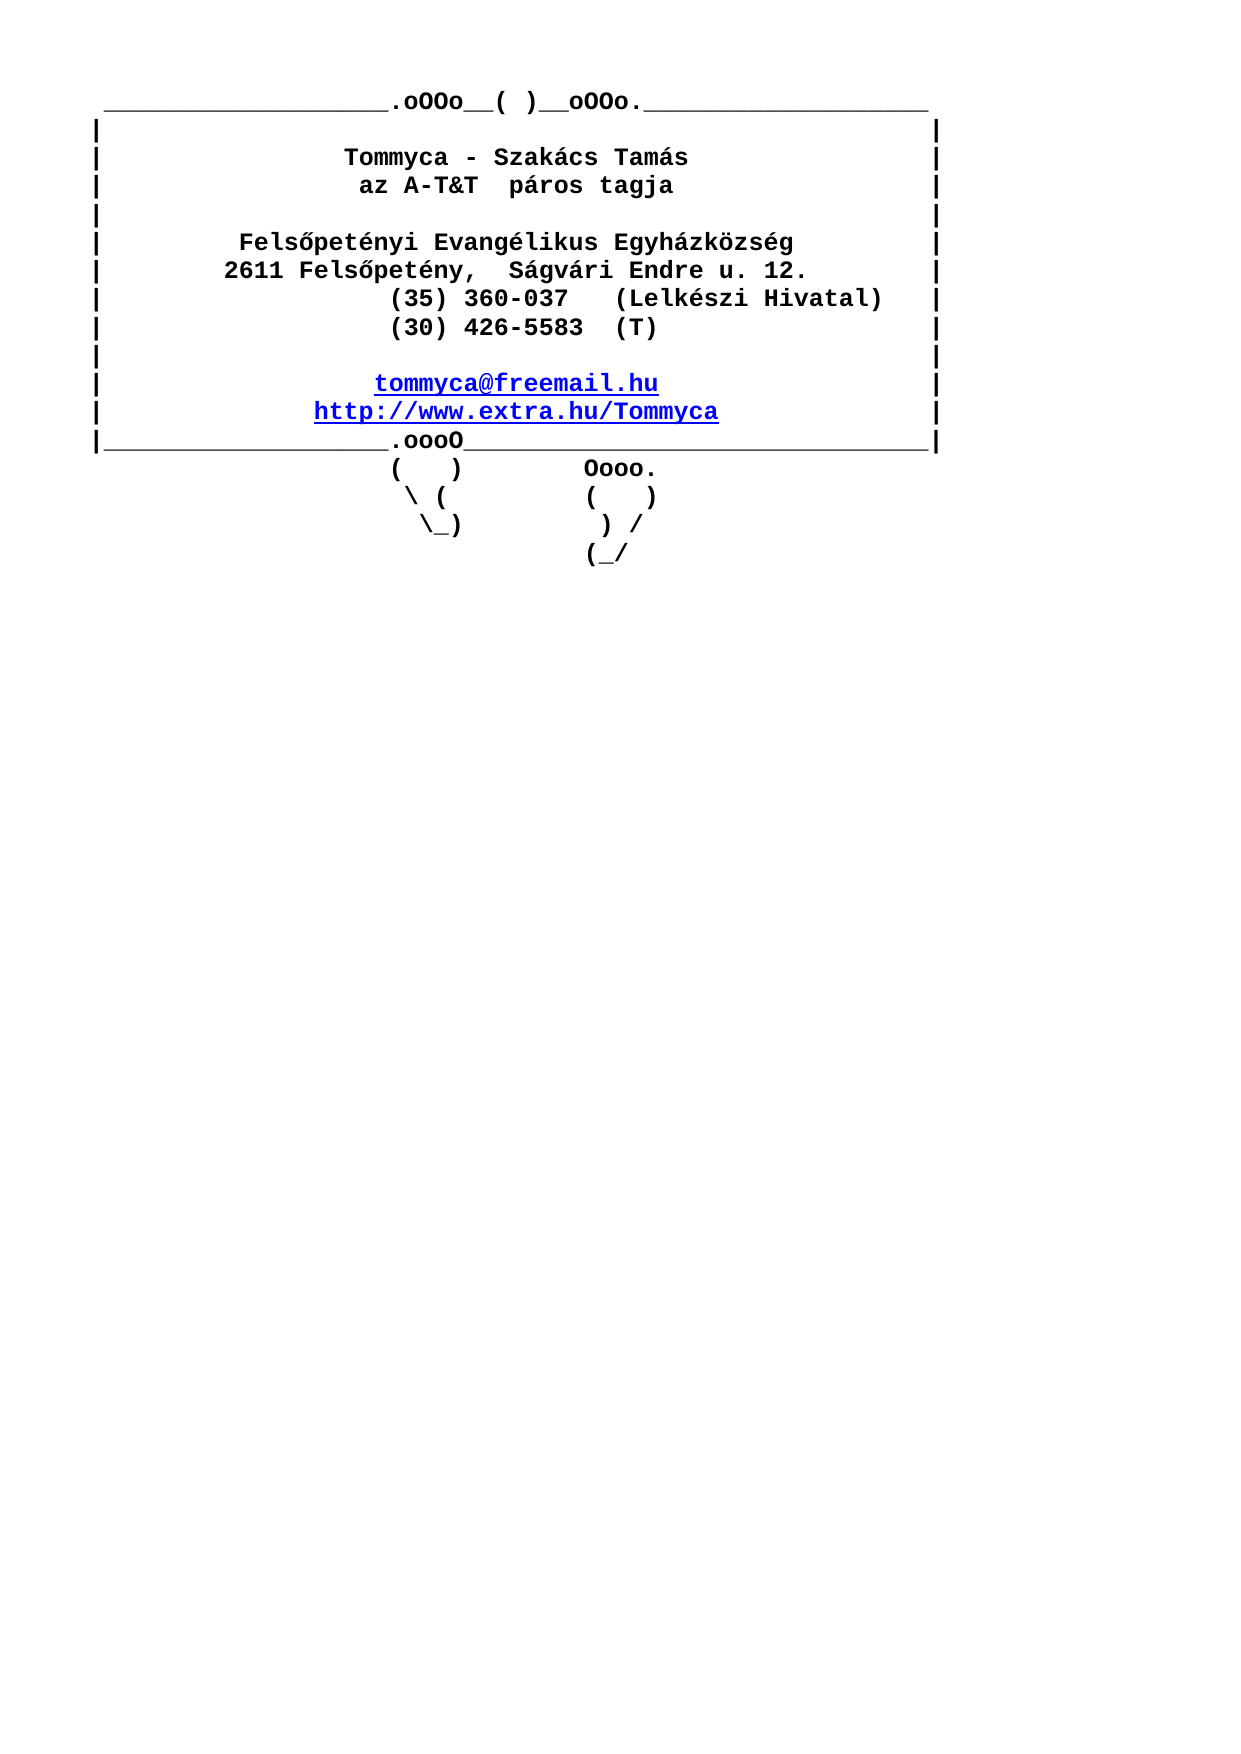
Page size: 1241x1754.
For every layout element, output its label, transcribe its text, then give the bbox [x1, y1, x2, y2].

text ___________________.oOOo__( )__oOOo.___________________ | | | Tommyca - Szakács Tamás | | az A-T&T páros tagja | | | | Felsőpetényi Evangélikus Egyházközség | | 2611 Felsőpetény, Ságvári Endre u. 12. | | (35) 360-037 (Lelkészi Hivatal) | | (30) 426-5583 (T) | | | | tommyca@freemail.hu | | http://www.extra.hu/Tommyca | |___________________.oooO_______________________________| ( ) Oooo. \ ( ( ) \_) ) / (_/ [88, 88, 1152, 568]
